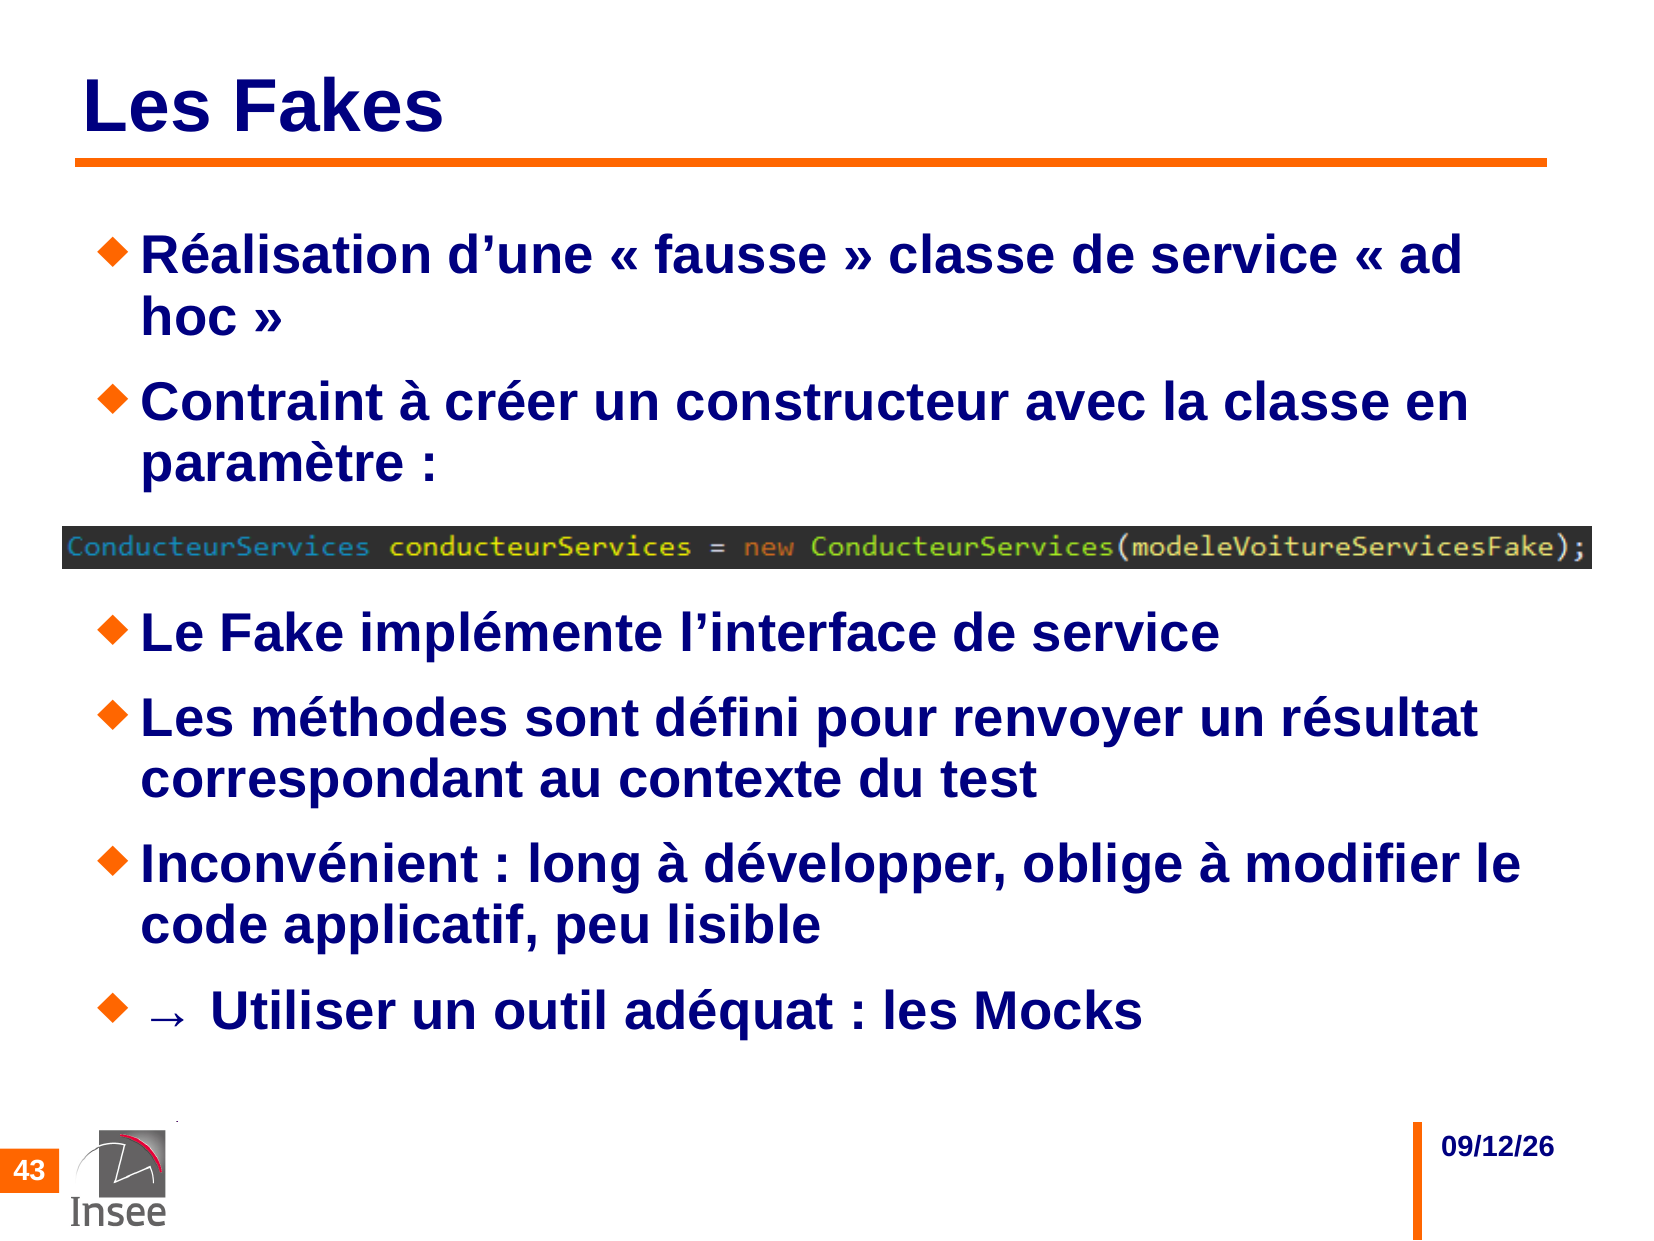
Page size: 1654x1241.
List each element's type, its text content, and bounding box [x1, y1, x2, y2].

list Réalisation d’une « fausse » classe de service « ad hoc » Contraint à créer un constructeur avec la classe en paramètre : Le Fake implémente l’interface de service Les méthodes sont défini pour renvoyer un résultat correspondant au contexte du test Inconvénient : long à développer, oblige à modifier le code applicatif, peu lisible → Utiliser un outil adéquat : les Mocks [82, 224, 1571, 526]
picture [62, 526, 1592, 569]
list Réalisation d’une « fausse » classe de service « ad hoc » Contraint à créer un constructeur avec la classe en paramètre : Le Fake implémente l’interface de service Les méthodes sont défini pour renvoyer un résultat correspondant au contexte du test Inconvénient : long à développer, oblige à modifier le code applicatif, peu lisible → Utiliser un outil adéquat : les Mocks [82, 569, 1571, 1051]
title Les Fakes [82, 49, 1619, 163]
picture [62, 1121, 178, 1241]
